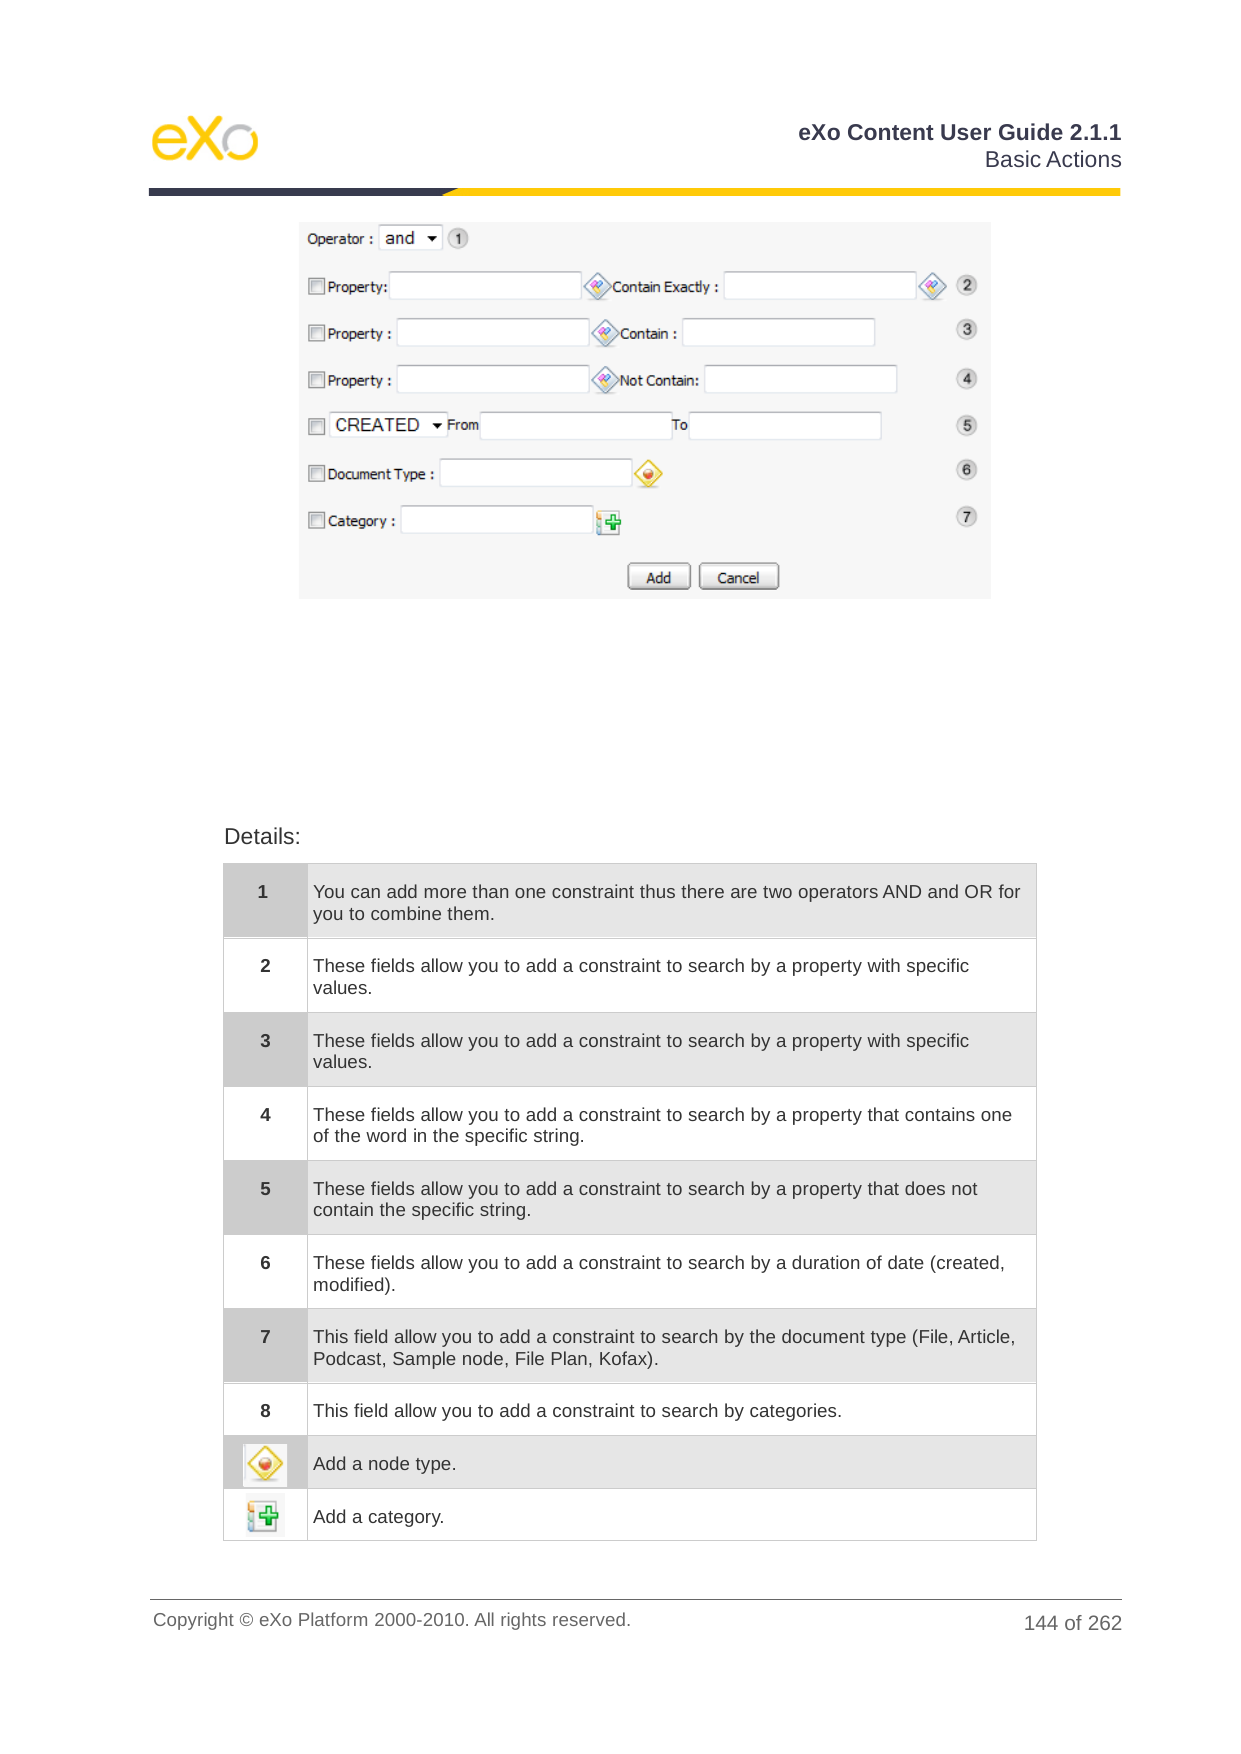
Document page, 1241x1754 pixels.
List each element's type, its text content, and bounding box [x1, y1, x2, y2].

table_cell These fields allow you to add a constraint to search by a property that does not contain the specific string. [308, 1161, 1036, 1234]
table_cell 8 [224, 1384, 307, 1435]
table_cell 7 [224, 1309, 307, 1382]
picture [245, 1493, 285, 1537]
table_cell Add a category. [308, 1489, 1036, 1540]
table_cell Add a node type. [308, 1436, 1036, 1488]
table_cell This field allow you to add a constraint to search by categories. [308, 1384, 1036, 1435]
picture [152, 115, 259, 161]
table_cell 5 [224, 1161, 307, 1234]
table_cell 4 [224, 1087, 307, 1160]
table_cell These fields allow you to add a constraint to search by a duration of date (created, modified). [308, 1235, 1036, 1308]
table_cell These fields allow you to add a constraint to search by a property that contains one of the word in the specific string. [308, 1087, 1036, 1160]
table_cell [224, 1436, 307, 1488]
picture [298, 222, 991, 599]
table_cell This field allow you to add a constraint to search by the document type (File, Article, Podcast, Sample node, File Plan, Kofax). [308, 1309, 1036, 1382]
table_cell These fields allow you to add a constraint to search by a property with specific values. [308, 1013, 1036, 1086]
table_header You can add more than one constraint thus there are two operators AND and OR for you to combine them. [308, 864, 1036, 937]
text Details: [224, 823, 1122, 850]
table_header 1 [224, 864, 307, 937]
table_cell 2 [224, 939, 307, 1012]
picture [243, 1444, 288, 1487]
table_cell [224, 1489, 307, 1540]
table_cell 6 [224, 1235, 307, 1308]
table_cell These fields allow you to add a constraint to search by a property with specific values. [308, 939, 1036, 1012]
picture [148, 188, 1121, 196]
table_cell 3 [224, 1013, 307, 1086]
